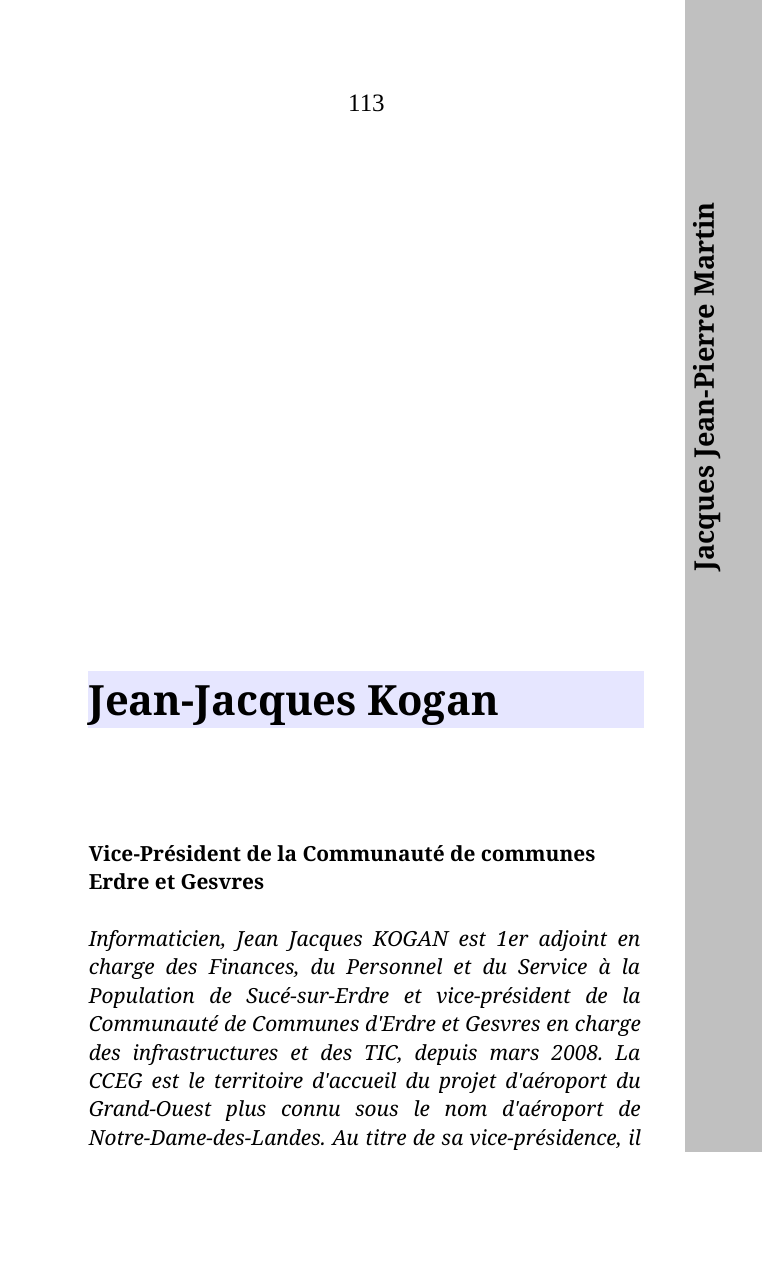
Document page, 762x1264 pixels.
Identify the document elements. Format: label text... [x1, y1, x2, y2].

text Informaticien, Jean Jacques KOGAN est 1er adjoint en charge des Finances, du Personnel et du Service à la Population de Sucé-sur-Erdre et vice-président de la Communauté de Communes d'Erdre et Gesvres en charge des infrastructures et des TIC, depuis mars 2008. La CCEG est le territoire d'accueil du projet d'aéroport du Grand-Ouest plus connu sous le nom d'aéroport de Notre-Dame-des-Landes. Au titre de sa vice-présidence, il [88, 924, 644, 1151]
text Jacques Jean-Pierre Martin [685, 187, 762, 571]
text Erdre et Gesvres [88, 867, 644, 896]
text Jean-Jacques Kogan [88, 671, 644, 728]
text Vice-Président de la Communauté de communes [88, 839, 644, 867]
